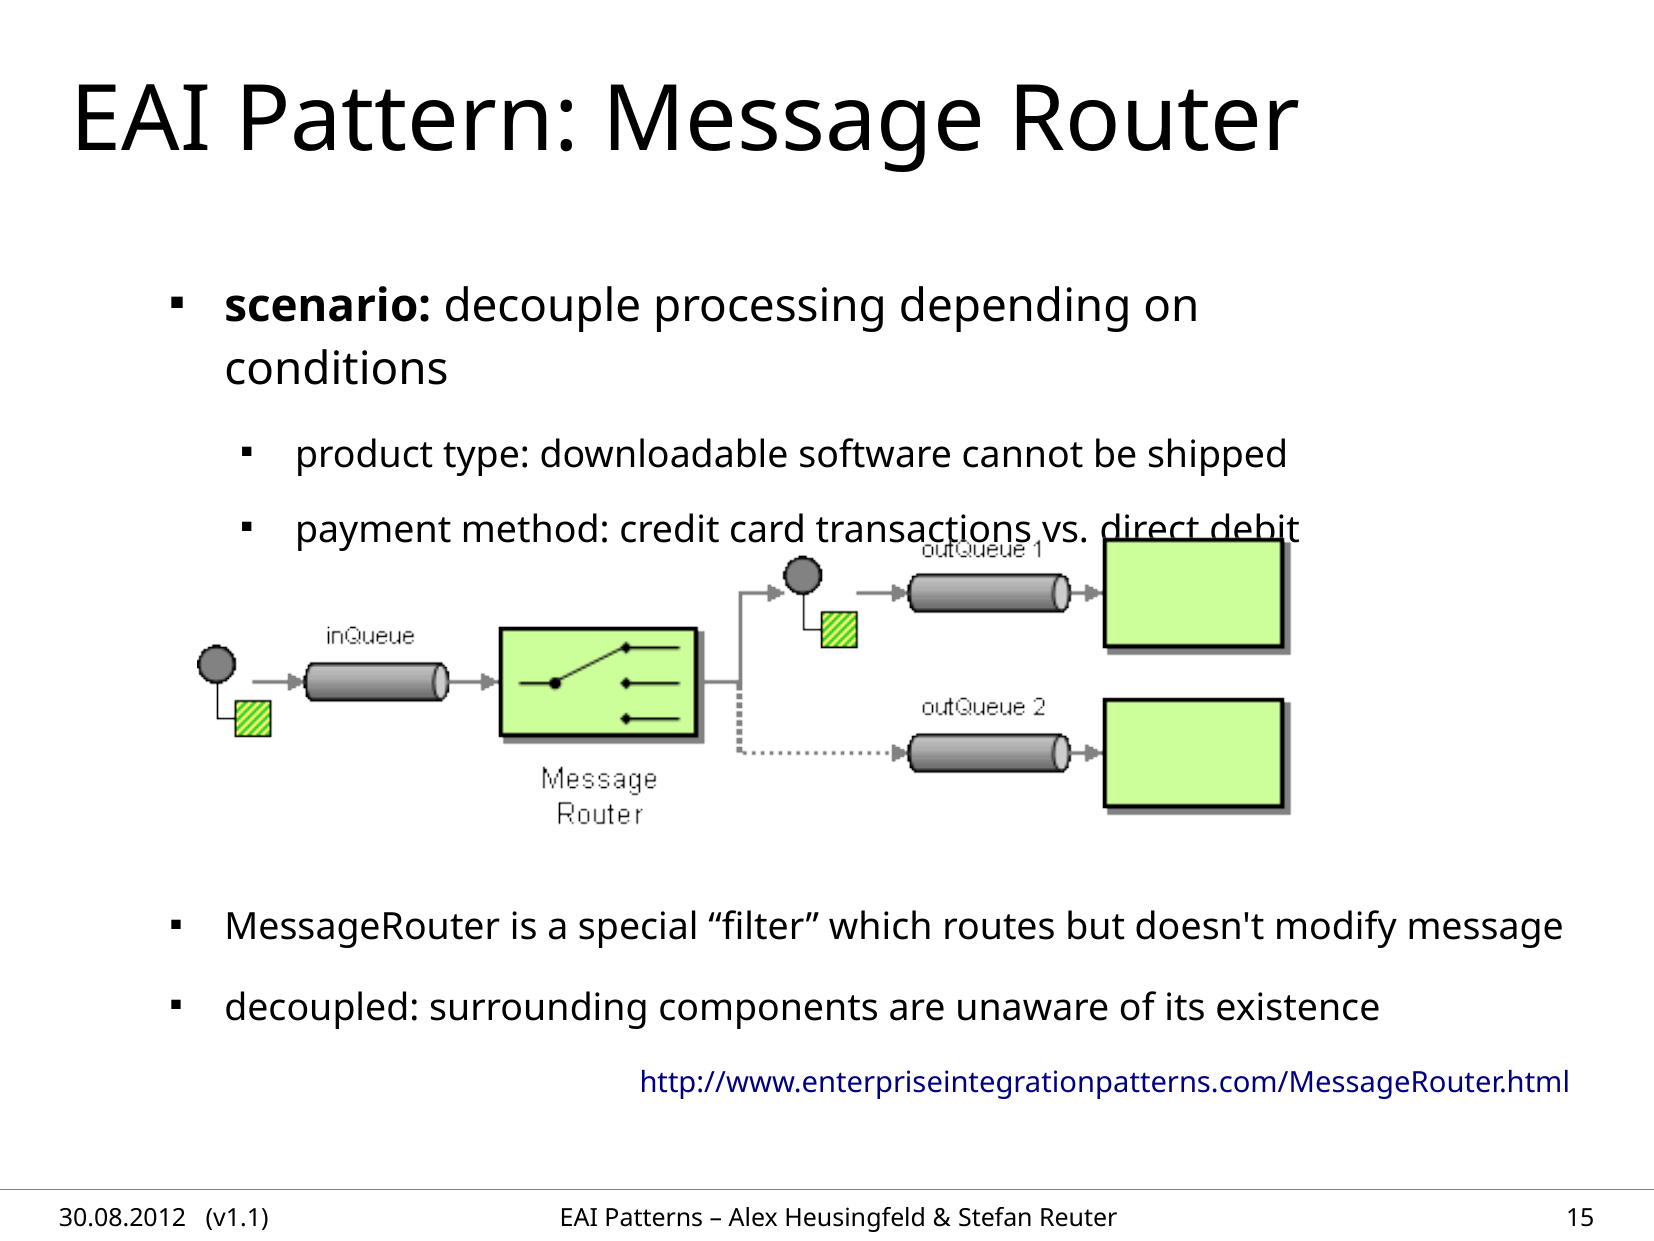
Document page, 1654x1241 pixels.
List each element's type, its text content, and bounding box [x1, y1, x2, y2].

title EAI Pattern: Message Router [70, 23, 1583, 208]
list scenario: decouple processing depending on conditions product type: downloadable software cannot be shipped payment method: credit card transactions vs. direct debit [153, 272, 1426, 579]
list MessageRouter is a special “filter” which routes but doesn't modify message decoupled: surrounding components are unaware of its existence http://www.enterpriseintegrationpatterns.com/MessageRouter.html [153, 900, 1571, 1136]
picture [197, 527, 1294, 847]
